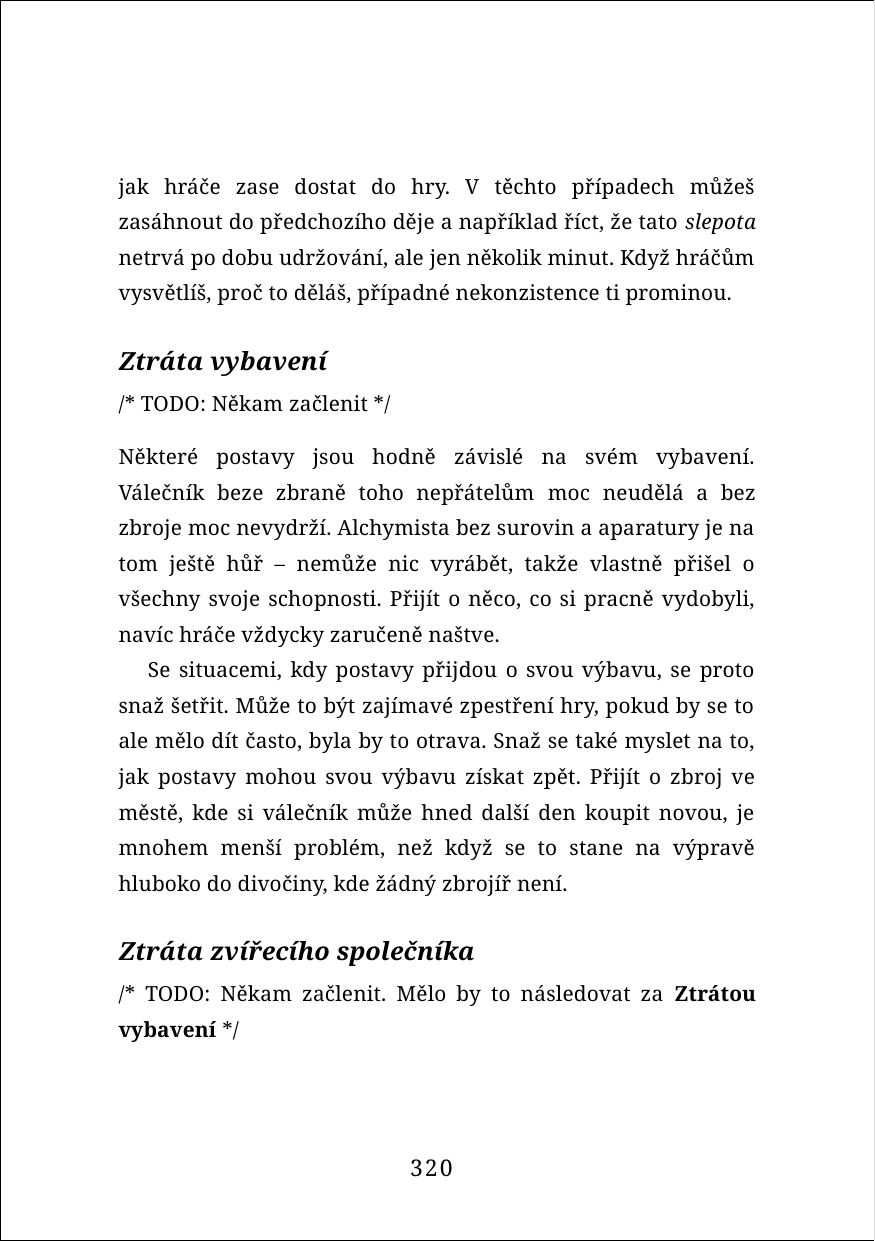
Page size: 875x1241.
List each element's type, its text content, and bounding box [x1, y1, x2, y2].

subtitle Ztráta zvířecího společníka [118, 934, 756, 968]
text jak hráče zase dostat do hry. V těchto případech můžeš zasáhnout do předchozího děje a například říct, že tato slepota netrvá po dobu udržování, ale jen několik minut. Když hráčům vysvětlíš, proč to děláš, případné nekonzistence ti prominou. [118, 172, 756, 307]
text Některé postavy jsou hodně závislé na svém vybavení. Válečník beze zbraně toho nepřátelům moc neudělá a bez zbroje moc nevydrží. Alchymista bez surovin a aparatury je na tom ještě hůř – nemůže nic vyrábět, takže vlastně přišel o všechny svoje schopnosti. Přijít o něco, co si pracně vydobyli, navíc hráče vždycky zaručeně naštve. Se situacemi, kdy postavy přijdou o svou výbavu, se proto snaž šetřit. Může to být zajímavé zpestření hry, pokud by se to ale mělo dít často, byla by to otrava. Snaž se také myslet na to, jak postavy mohou svou výbavu získat zpět. Přijít o zbroj ve městě, kde si válečník může hned další den koupit novou, je mnohem menší problém, než když se to stane na výpravě hluboko do divočiny, kde žádný zbrojíř není. [118, 442, 756, 897]
text /* TODO: Někam začlenit */ [118, 389, 756, 418]
text /* TODO: Někam začlenit. Mělo by to následovat za Ztrátou vybavení */ [118, 979, 756, 1043]
subtitle Ztráta vybavení [118, 343, 756, 377]
